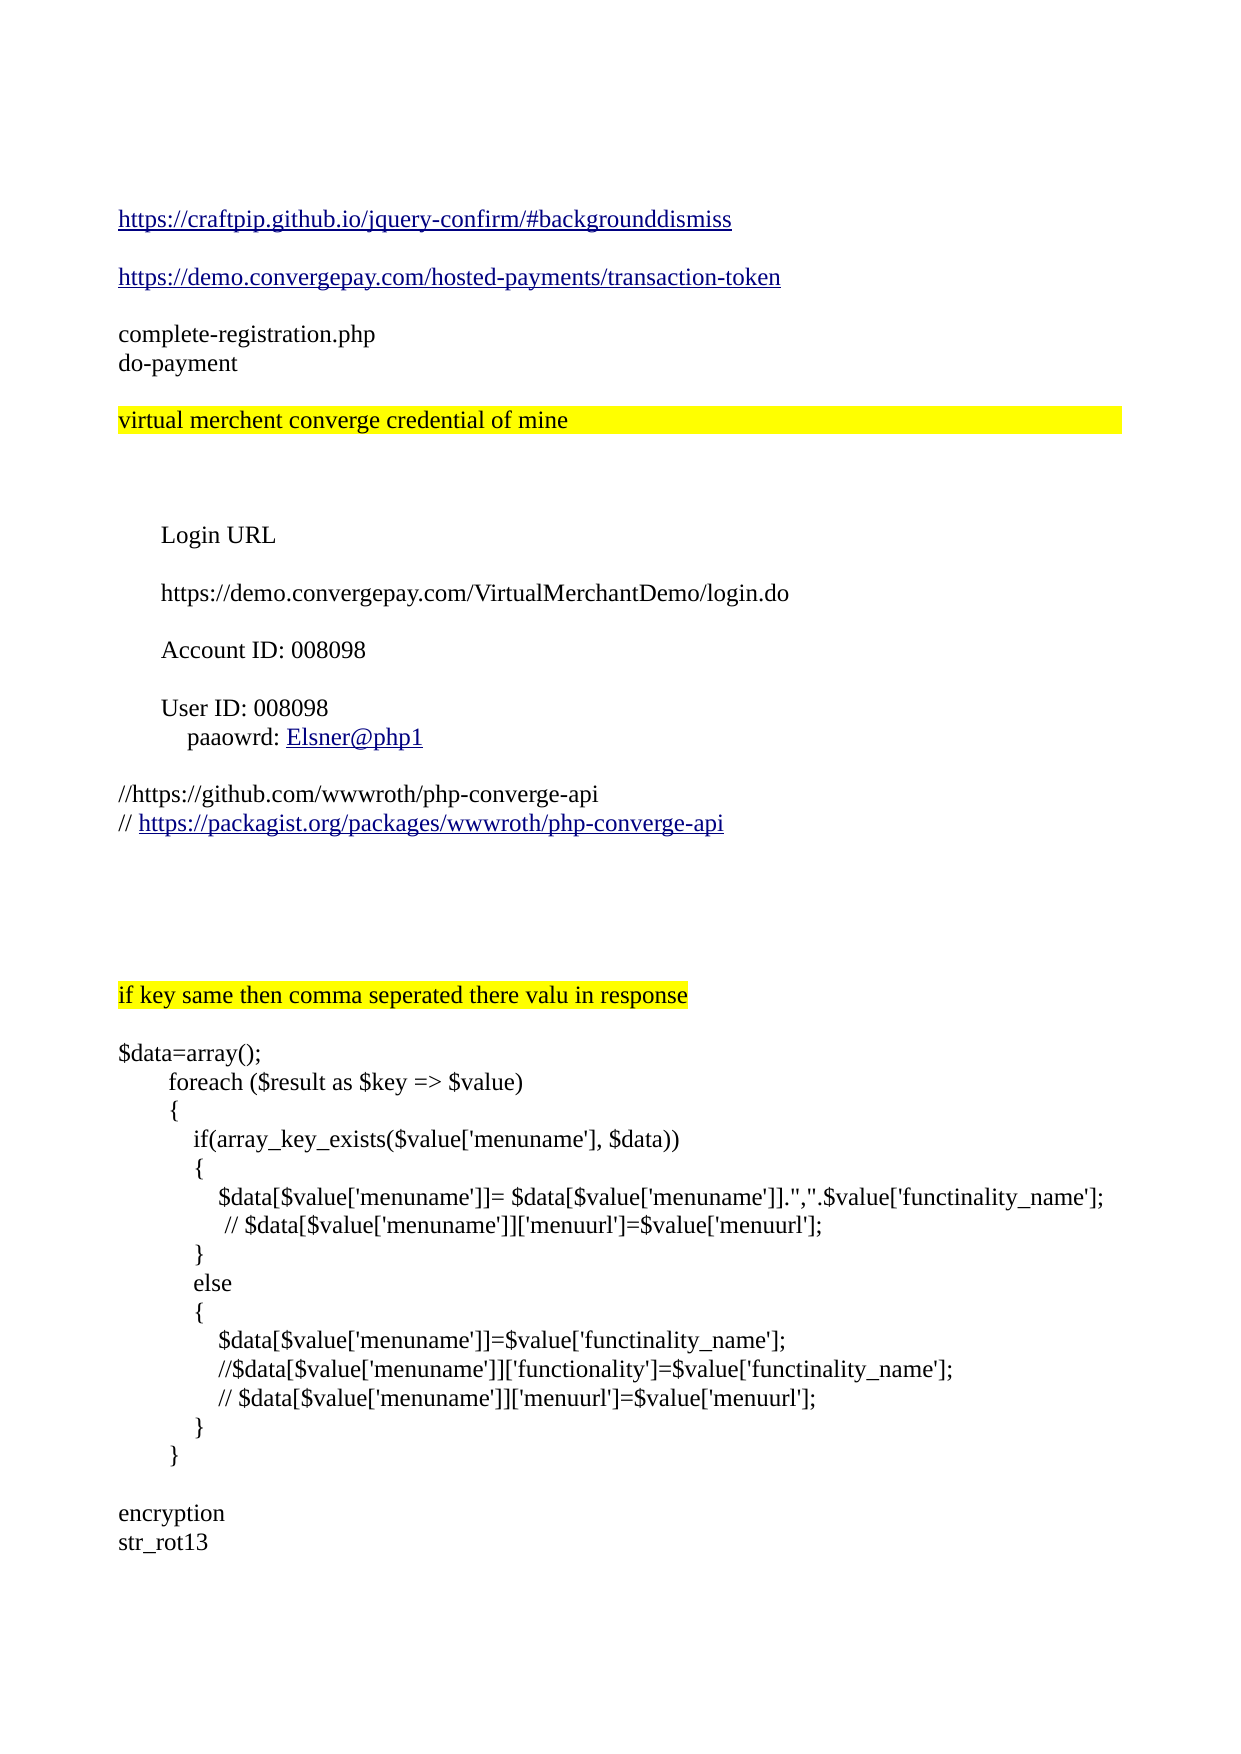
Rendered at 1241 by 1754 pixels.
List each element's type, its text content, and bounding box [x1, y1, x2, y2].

text // $data[$value['menuname']]['menuurl']=$value['menuurl']; [118, 1211, 1122, 1239]
text { [118, 1153, 1122, 1182]
text paaowrd: Elsner@php1 [118, 722, 1122, 751]
text // https://packagist.org/packages/wwwroth/php-converge-api [118, 808, 1122, 837]
text $data=array(); [118, 1038, 1122, 1067]
text } [118, 1441, 1122, 1469]
text if key same then comma seperated there valu in response [118, 981, 1122, 1009]
text Login URL [118, 521, 1122, 549]
text foreach ($result as $key => $value) [118, 1067, 1122, 1096]
text do-payment [118, 348, 1122, 377]
text //https://github.com/wwwroth/php-converge-api [118, 779, 1122, 808]
text if(array_key_exists($value['menuname'], $data)) [118, 1124, 1122, 1153]
text $data[$value['menuname']]= $data[$value['menuname']].",".$value['functinality_name']; [118, 1182, 1122, 1211]
text virtual merchent converge credential of mine [118, 406, 1122, 434]
text str_rot13 [118, 1527, 1122, 1556]
text $data[$value['menuname']]=$value['functinality_name']; [118, 1326, 1122, 1354]
text https://demo.convergepay.com/hosted-payments/transaction-token [118, 262, 1122, 291]
text https://demo.convergepay.com/VirtualMerchantDemo/login.do [118, 578, 1122, 607]
text User ID: 008098 [118, 693, 1122, 722]
text //$data[$value['menuname']]['functionality']=$value['functinality_name']; [118, 1354, 1122, 1383]
text else [118, 1268, 1122, 1297]
text // $data[$value['menuname']]['menuurl']=$value['menuurl']; [118, 1383, 1122, 1412]
text { [118, 1096, 1122, 1124]
text https://craftpip.github.io/jquery-confirm/#backgrounddismiss [118, 204, 1122, 233]
text complete-registration.php [118, 319, 1122, 348]
text } [118, 1412, 1122, 1441]
text Account ID: 008098 [118, 636, 1122, 664]
text encryption [118, 1498, 1122, 1527]
text { [118, 1297, 1122, 1326]
text } [118, 1239, 1122, 1268]
